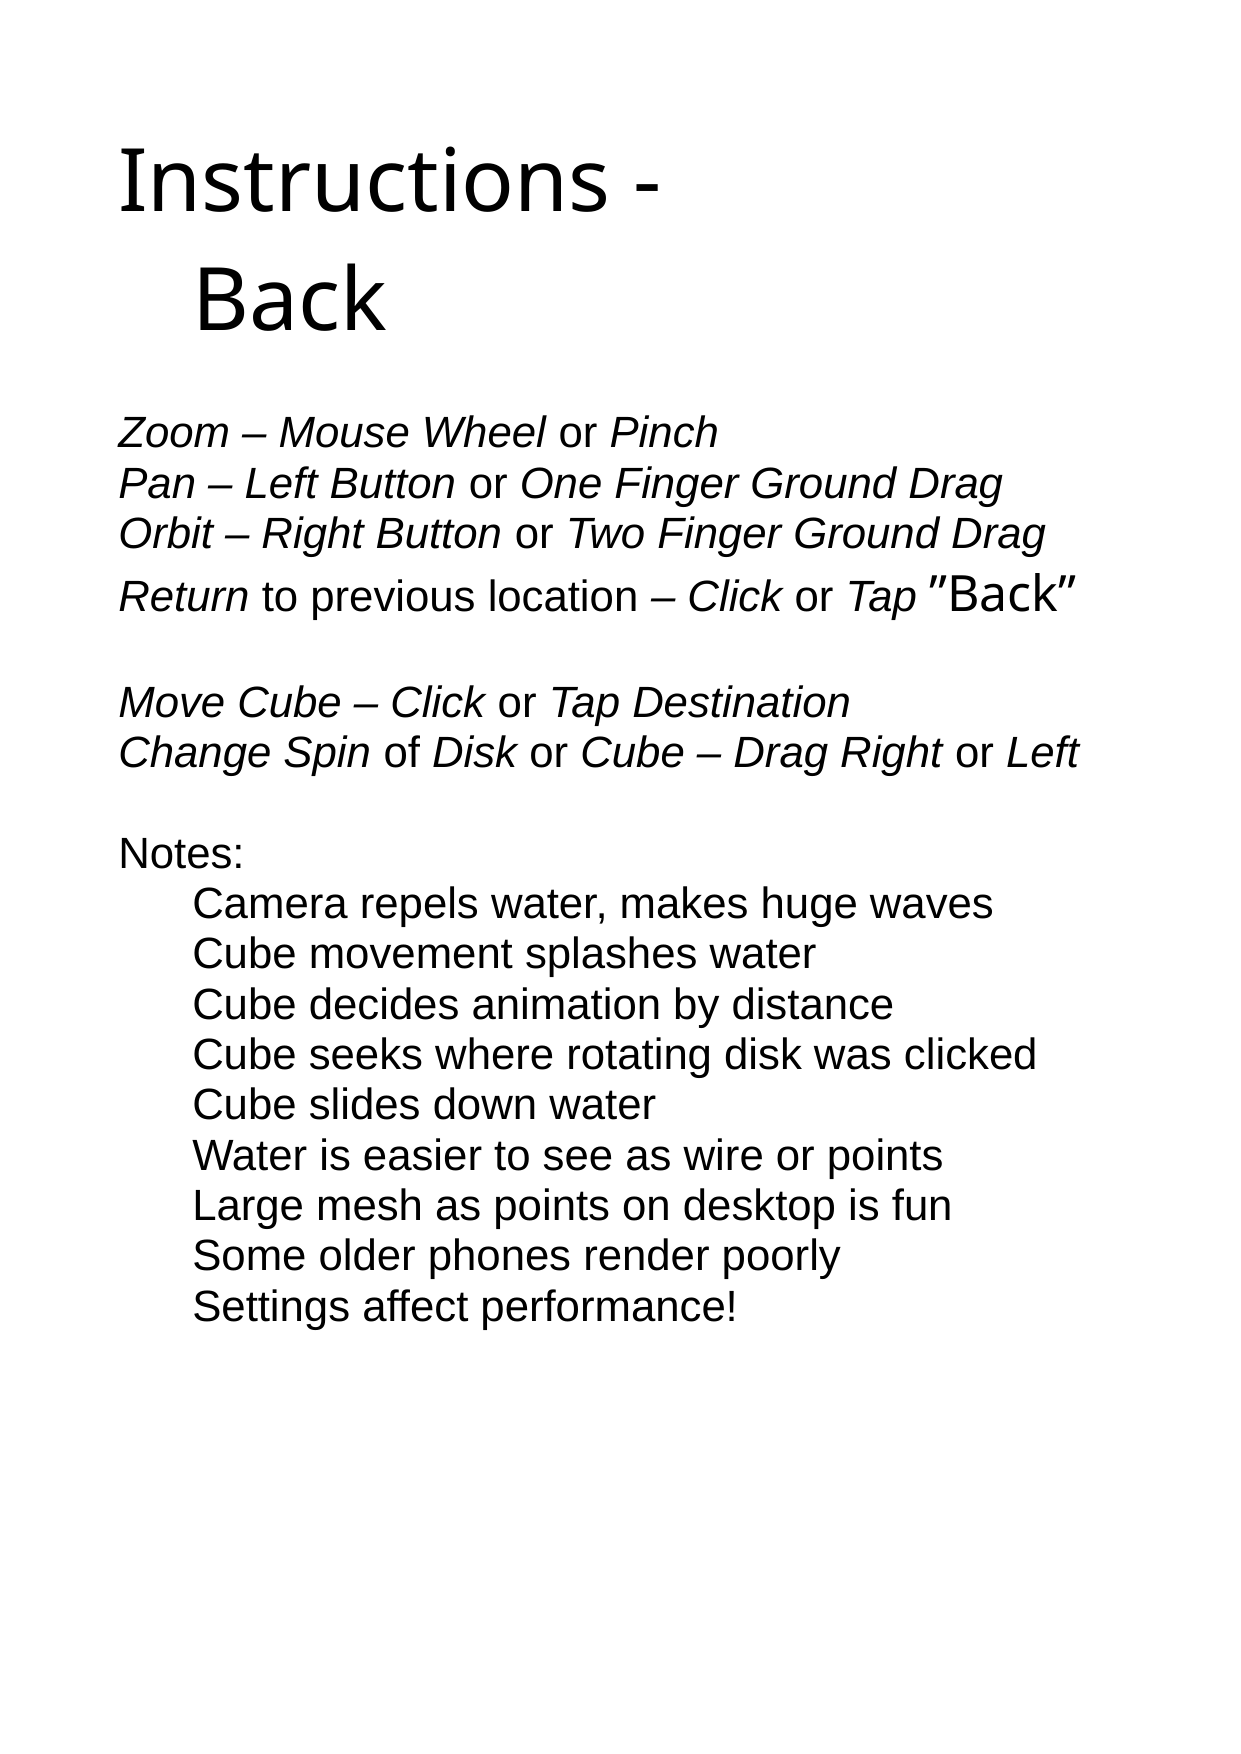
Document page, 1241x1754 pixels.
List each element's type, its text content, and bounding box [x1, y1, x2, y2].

text Cube slides down water [118, 1079, 1122, 1129]
text Instructions - Back [118, 118, 1122, 356]
text Move Cube – Click or Tap Destination [118, 676, 1122, 726]
text Cube movement splashes water [118, 928, 1122, 978]
text Zoom – Mouse Wheel or Pinch [118, 407, 1122, 457]
text Orbit – Right Button or Two Finger Ground Drag [118, 507, 1122, 558]
text Some older phones render poorly [118, 1229, 1122, 1280]
text Large mesh as points on desktop is fun [118, 1179, 1122, 1229]
text Return to previous location – Click or Tap ”Back” [118, 558, 1122, 626]
text Water is easier to see as wire or points [118, 1129, 1122, 1179]
text Pan – Left Button or One Finger Ground Drag [118, 457, 1122, 507]
text Cube seeks where rotating disk was clicked [118, 1028, 1122, 1079]
text Change Spin of Disk or Cube – Drag Right or Left [118, 726, 1122, 777]
text Notes: [118, 827, 1122, 877]
text Settings affect performance! [118, 1280, 1122, 1330]
text Camera repels water, makes huge waves [118, 877, 1122, 928]
text Cube decides animation by distance [118, 978, 1122, 1028]
